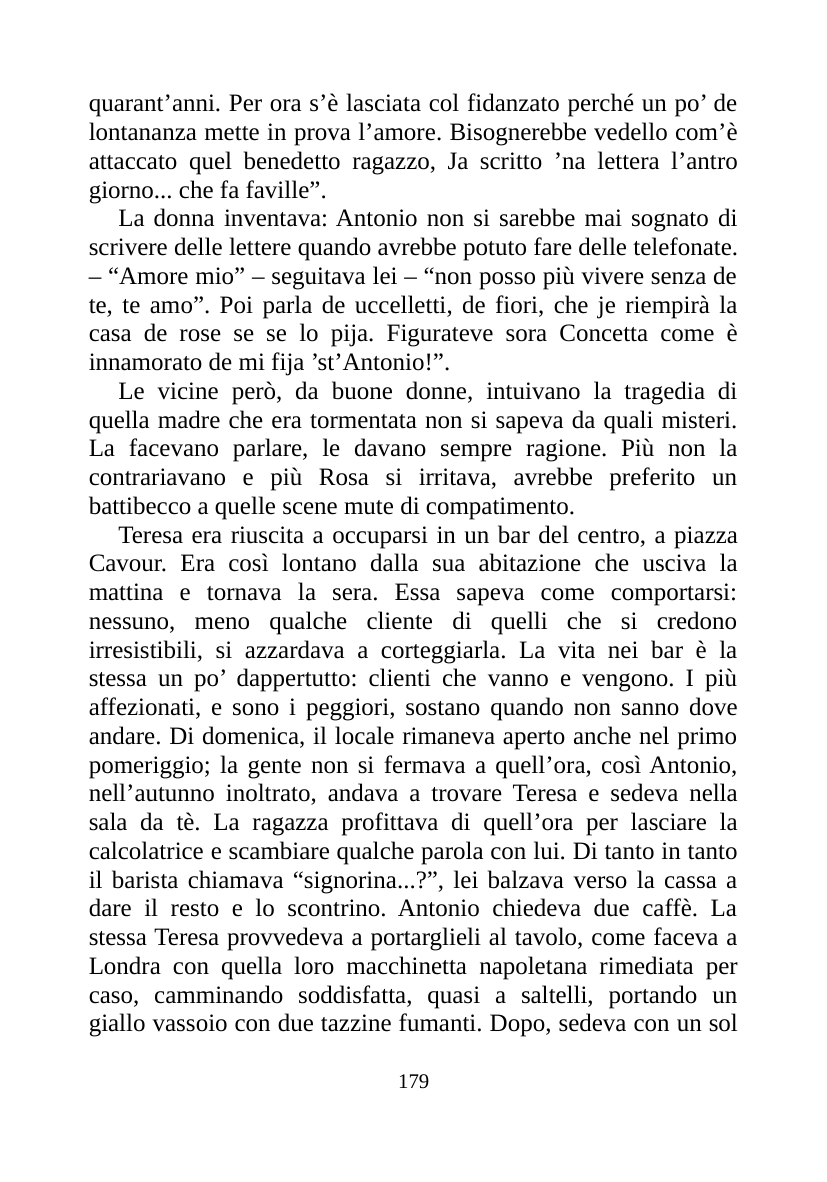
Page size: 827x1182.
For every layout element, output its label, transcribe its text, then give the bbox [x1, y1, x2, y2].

text quarant’anni. Per ora s’è lasciata col fidanzato perché un po’ de lontananza mette in prova l’amore. Bisognerebbe vedello com’è attaccato quel benedetto ragazzo, Ja scritto ’na lettera l’antro giorno... che fa faville”. [88, 88, 738, 203]
text Teresa era riuscita a occuparsi in un bar del centro, a piazza Cavour. Era così lontano dalla sua abitazione che usciva la mattina e tornava la sera. Essa sapeva come comportarsi: nessuno, meno qualche cliente di quelli che si credono irresistibili, si azzardava a corteggiarla. La vita nei bar è la stessa un po’ dappertutto: clienti che vanno e vengono. I più affezionati, e sono i peggiori, sostano quando non sanno dove andare. Di domenica, il locale rimaneva aperto anche nel primo pomeriggio; la gente non si fermava a quell’ora, così Antonio, nell’autunno inoltrato, andava a trovare Teresa e sedeva nella sala da tè. La ragazza profittava di quell’ora per lasciare la calcolatrice e scambiare qualche parola con lui. Di tanto in tanto il barista chiamava “signorina...?”, lei balzava verso la cassa a dare il resto e lo scontrino. Antonio chiedeva due caffè. La stessa Teresa provvedeva a portarglieli al tavolo, come faceva a Londra con quella loro macchinetta napoletana rimediata per caso, camminando soddisfatta, quasi a saltelli, portando un giallo vassoio con due tazzine fumanti. Dopo, sedeva con un sol [88, 520, 738, 1037]
text La donna inventava: Antonio non si sarebbe mai sognato di scrivere delle lettere quando avrebbe potuto fare delle telefonate. – “Amore mio” – seguitava lei – “non posso più vivere senza de te, te amo”. Poi parla de uccelletti, de fiori, che je riempirà la casa de rose se se lo pija. Figurateve sora Concetta come è innamorato de mi fija ’st’Antonio!”. [88, 203, 738, 376]
text Le vicine però, da buone donne, intuivano la tragedia di quella madre che era tormentata non si sapeva da quali misteri. La facevano parlare, le davano sempre ragione. Più non la contrariavano e più Rosa si irritava, avrebbe preferito un battibecco a quelle scene mute di compatimento. [88, 376, 738, 520]
